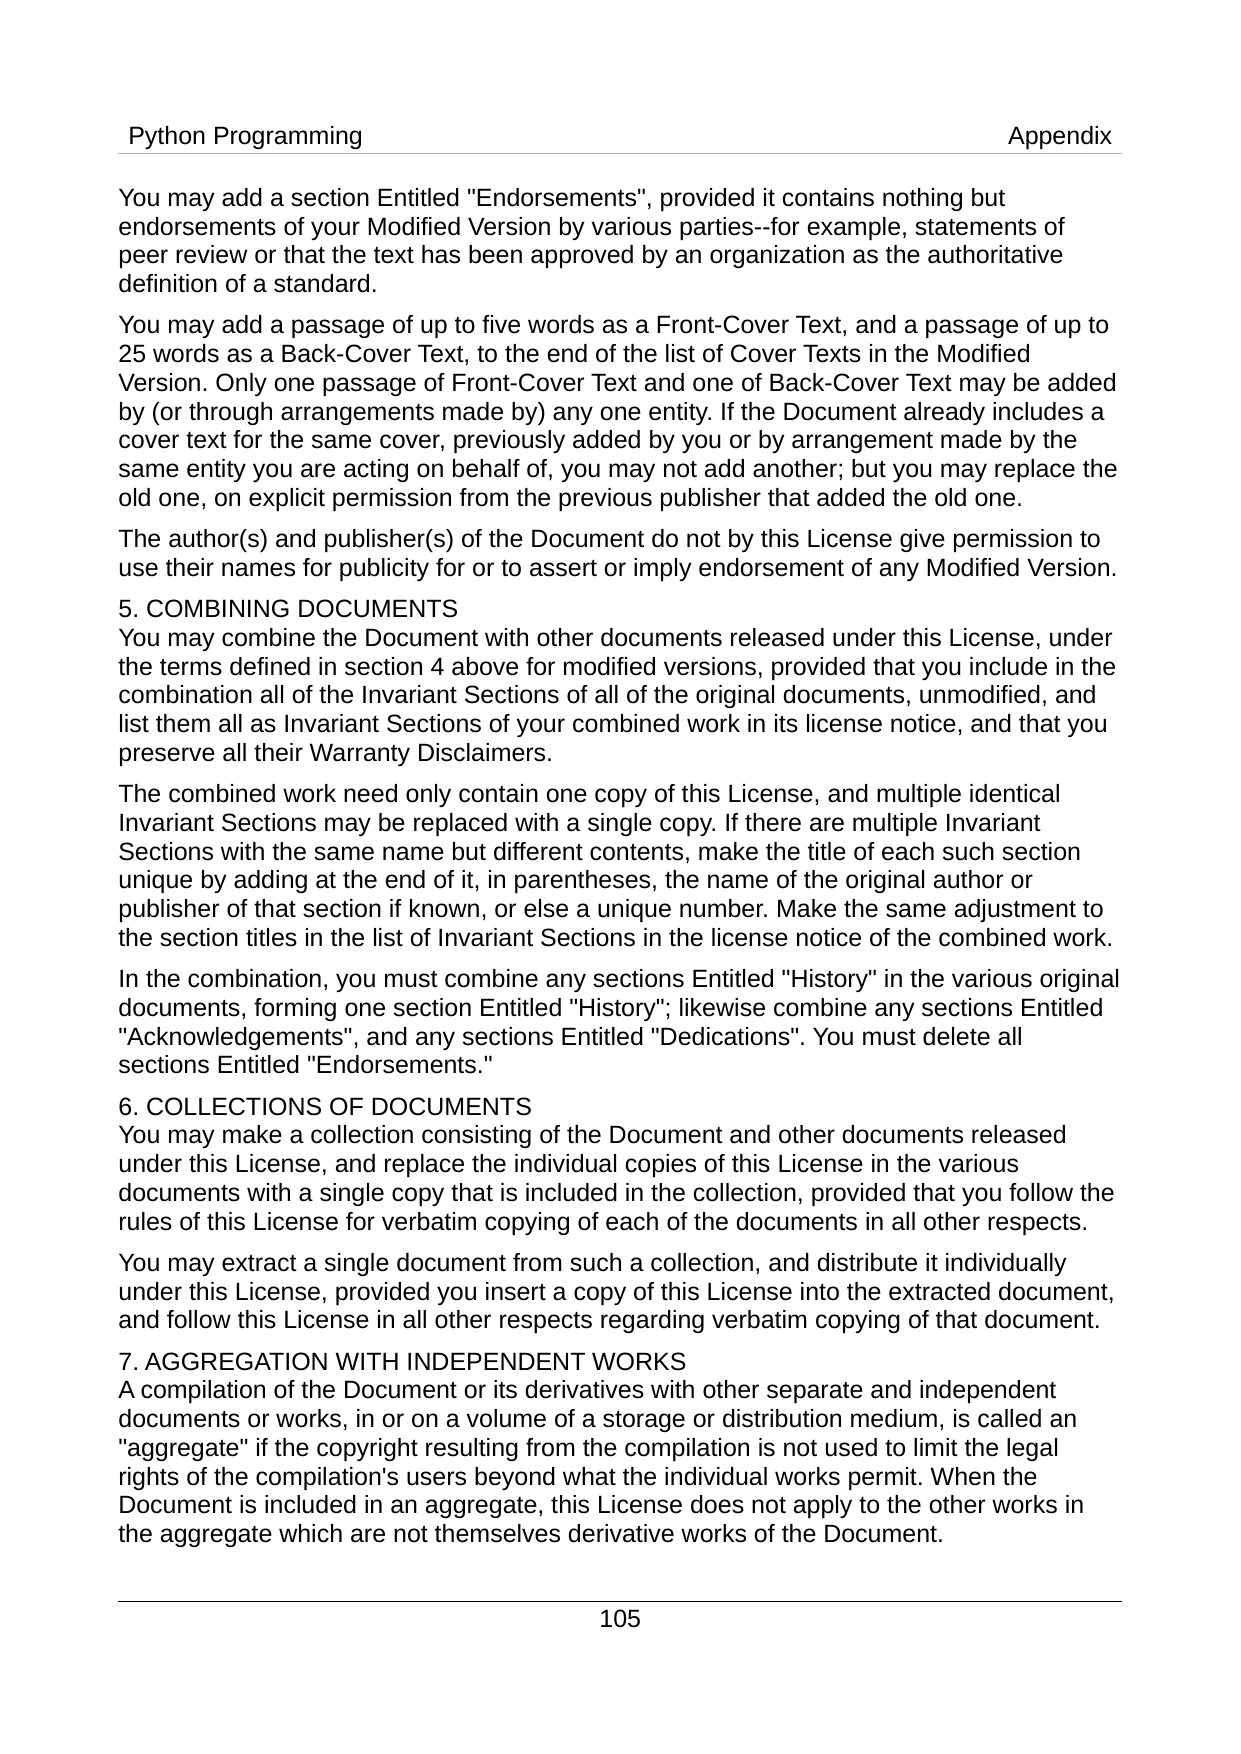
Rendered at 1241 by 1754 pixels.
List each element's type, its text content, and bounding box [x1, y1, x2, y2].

text A compilation of the Document or its derivatives with other separate and independent documents or works, in or on a volume of a storage or distribution medium, is called an "aggregate" if the copyright resulting from the compilation is not used to limit the legal rights of the compilation's users beyond what the individual works permit. When the Document is included in an aggregate, this License does not apply to the other works in the aggregate which are not themselves derivative works of the Document. [118, 1375, 1122, 1548]
text In the combination, you must combine any sections Entitled "History" in the various original documents, forming one section Entitled "History"; likewise combine any sections Entitled "Acknowledgements", and any sections Entitled "Dedications". You must delete all sections Entitled "Endorsements." [118, 964, 1122, 1079]
text The author(s) and publisher(s) of the Document do not by this License give permission to use their names for publicity for or to assert or imply endorsement of any Modified Version. [118, 524, 1122, 582]
text 6. COLLECTIONS OF DOCUMENTS [118, 1092, 1122, 1120]
text You may add a passage of up to five words as a Front-Cover Text, and a passage of up to 25 words as a Back-Cover Text, to the end of the list of Cover Texts in the Modified Version. Only one passage of Front-Cover Text and one of Back-Cover Text may be added by (or through arrangements made by) any one entity. If the Document already includes a cover text for the same cover, previously added by you or by arrangement made by the same entity you are acting on behalf of, you may not add another; but you may replace the old one, on explicit permission from the previous publisher that added the old one. [118, 310, 1122, 512]
text You may extract a single document from such a collection, and distribute it individually under this License, provided you insert a copy of this License into the extracted document, and follow this License in all other respects regarding verbatim copying of that document. [118, 1248, 1122, 1334]
text You may add a section Entitled "Endorsements", provided it contains nothing but endorsements of your Modified Version by various parties--for example, statements of peer review or that the text has been approved by an organization as the authoritative definition of a standard. [118, 183, 1122, 298]
text 7. AGGREGATION WITH INDEPENDENT WORKS [118, 1347, 1122, 1375]
text The combined work need only contain one copy of this License, and multiple identical Invariant Sections may be replaced with a single copy. If there are multiple Invariant Sections with the same name but different contents, make the title of each such section unique by adding at the end of it, in parentheses, the name of the original author or publisher of that section if known, or else a unique number. Make the same adjustment to the section titles in the list of Invariant Sections in the license notice of the combined work. [118, 779, 1122, 952]
text You may make a collection consisting of the Document and other documents released under this License, and replace the individual copies of this License in the various documents with a single copy that is included in the collection, provided that you follow the rules of this License for verbatim copying of each of the documents in all other respects. [118, 1120, 1122, 1235]
text 5. COMBINING DOCUMENTS [118, 594, 1122, 623]
text You may combine the Document with other documents released under this License, under the terms defined in section 4 above for modified versions, provided that you include in the combination all of the Invariant Sections of all of the original documents, unmodified, and list them all as Invariant Sections of your combined work in its license notice, and that you preserve all their Warranty Disclaimers. [118, 623, 1122, 767]
